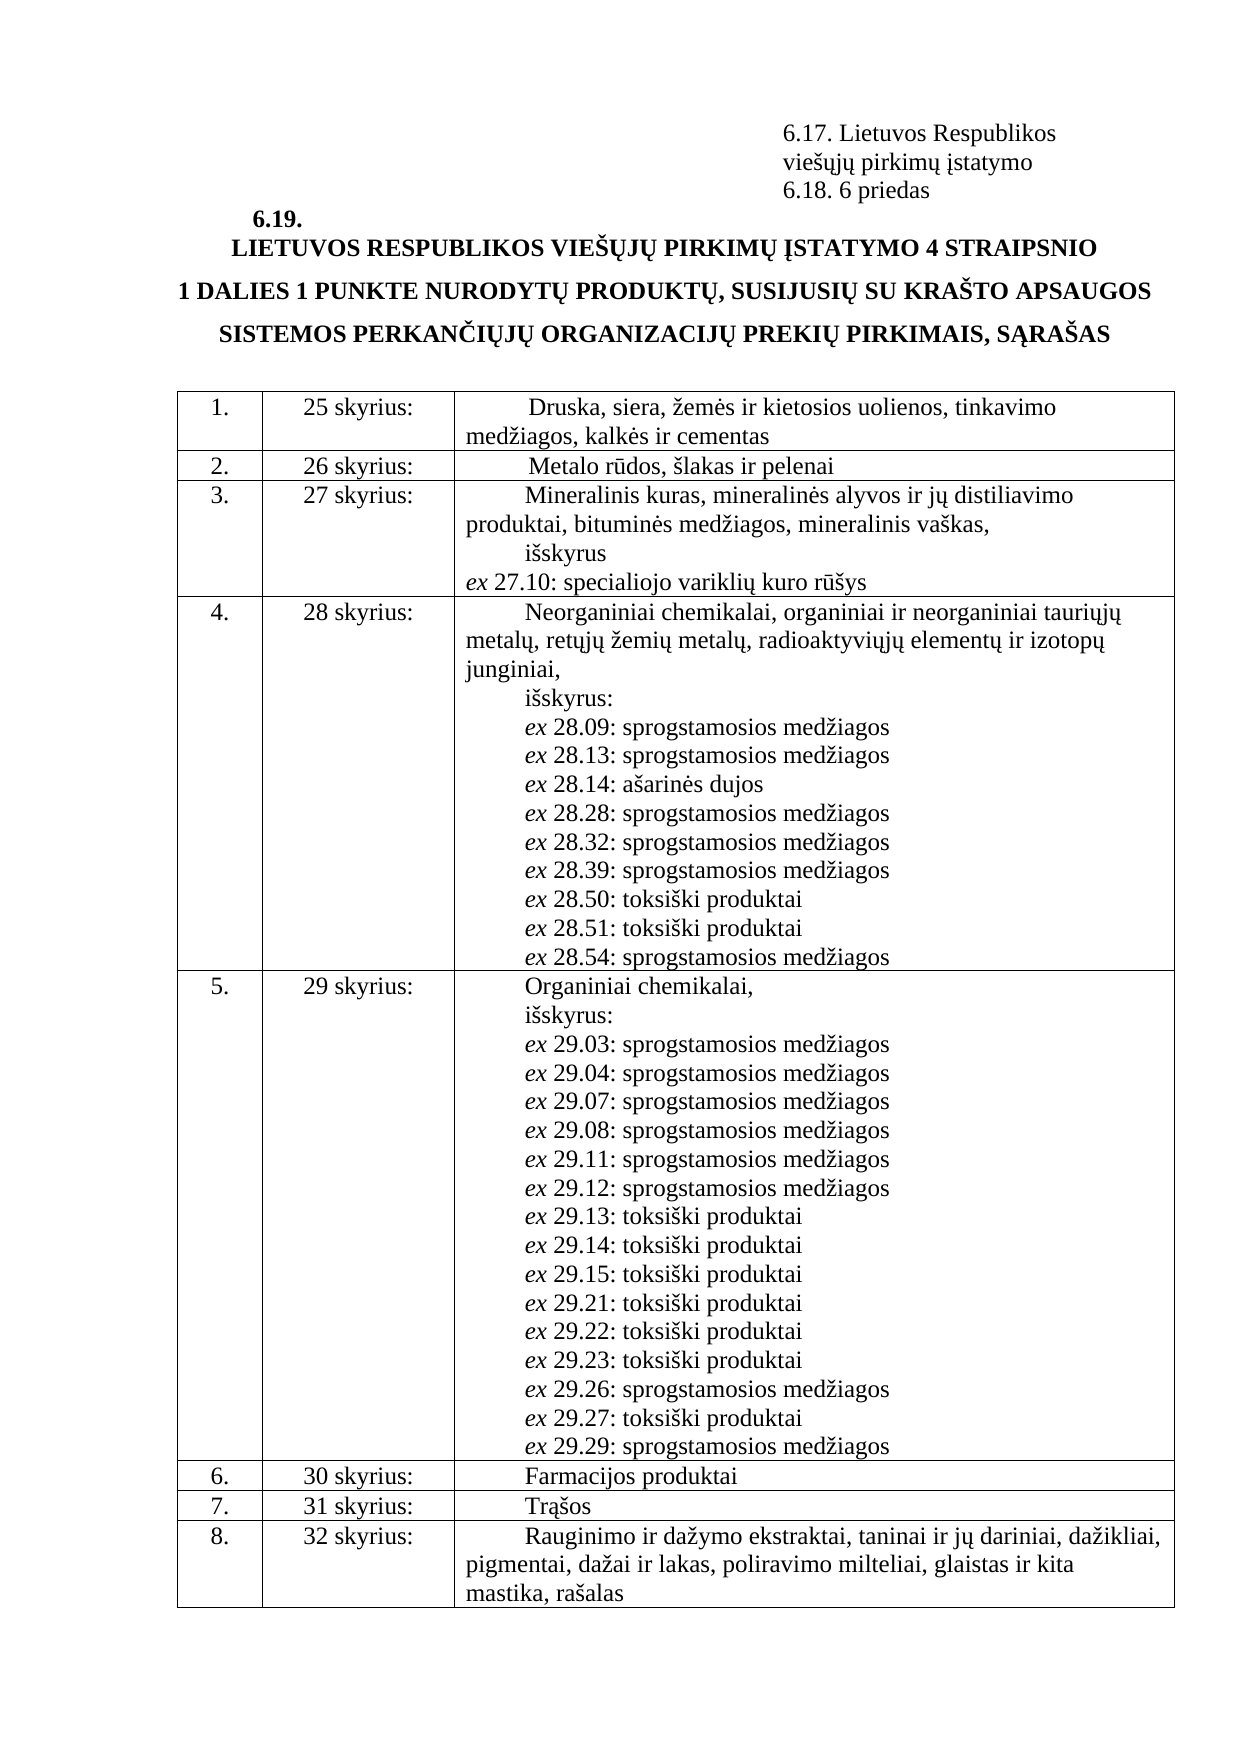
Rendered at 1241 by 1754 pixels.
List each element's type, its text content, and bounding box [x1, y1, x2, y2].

table_cell 26 skyrius: [263, 451, 454, 479]
subtitle Lietuvos Respublikos [783, 118, 1152, 147]
table_cell 7. [178, 1491, 262, 1520]
table_cell 5. [178, 971, 262, 1460]
table_cell 4. [178, 597, 262, 970]
table_cell Trąšos [455, 1491, 1174, 1520]
table_cell Rauginimo ir dažymo ekstraktai, taninai ir jų dariniai, dažikliai, pigmentai, dažai ir lakas, poliravimo milteliai, glaistas ir kita mastika, rašalas [455, 1521, 1174, 1607]
table_cell 31 skyrius: [263, 1491, 454, 1520]
text LIETUVOS RESPUBLIKOS VIEŠŲJŲ PIRKIMŲ ĮSTATYMO 4 STRAIPSNIO 1 DALIES 1 PUNKTE NURODYTŲ PRODUKTŲ, SUSIJUSIŲ SU KRAŠTO APSAUGOS SISTEMOS PERKANČIŲJŲ ORGANIZACIJŲ PREKIŲ PIRKIMAIS, SĄRAŠAS [177, 233, 1152, 348]
table_cell 3. [178, 481, 262, 596]
table_cell 27 skyrius: [263, 481, 454, 596]
table_cell 29 skyrius: [263, 971, 454, 1460]
subtitle 6 priedas [783, 176, 1152, 204]
table_cell 8. [178, 1521, 262, 1607]
table_cell 32 skyrius: [263, 1521, 454, 1607]
text viešųjų pirkimų įstatymo [783, 147, 1152, 176]
table_cell 6. [178, 1461, 262, 1490]
table_cell Organiniai chemikalai, išskyrus: ex 29.03: sprogstamosios medžiagos ex 29.04: sprogstamosios medžiagos ex 29.07: sprogstamosios medžiagos ex 29.08: sprogstamosios medžiagos ex 29.11: sprogstamosios medžiagos ex 29.12: sprogstamosios medžiagos ex 29.13: toksiški produktai ex 29.14: toksiški produktai ex 29.15: toksiški produktai ex 29.21: toksiški produktai ex 29.22: toksiški produktai ex 29.23: toksiški produktai ex 29.26: sprogstamosios medžiagos ex 29.27: toksiški produktai ex 29.29: sprogstamosios medžiagos [455, 971, 1174, 1460]
table_cell Mineralinis kuras, mineralinės alyvos ir jų distiliavimo produktai, bituminės medžiagos, mineralinis vaškas, išskyrus ex 27.10: specialiojo variklių kuro rūšys [455, 481, 1174, 596]
table_cell Farmacijos produktai [455, 1461, 1174, 1490]
table_cell Neorganiniai chemikalai, organiniai ir neorganiniai tauriųjų metalų, retųjų žemių metalų, radioaktyviųjų elementų ir izotopų junginiai, išskyrus: ex 28.09: sprogstamosios medžiagos ex 28.13: sprogstamosios medžiagos ex 28.14: ašarinės dujos ex 28.28: sprogstamosios medžiagos ex 28.32: sprogstamosios medžiagos ex 28.39: sprogstamosios medžiagos ex 28.50: toksiški produktai ex 28.51: toksiški produktai ex 28.54: sprogstamosios medžiagos [455, 597, 1174, 970]
table_cell 30 skyrius: [263, 1461, 454, 1490]
table_cell 28 skyrius: [263, 597, 454, 970]
table_header Druska, siera, žemės ir kietosios uolienos, tinkavimo medžiagos, kalkės ir cementas [455, 392, 1174, 450]
table_cell Metalo rūdos, šlakas ir pelenai [455, 451, 1174, 479]
table_header 1. [178, 392, 262, 450]
table_header 25 skyrius: [263, 392, 454, 450]
table_cell 2. [178, 451, 262, 479]
